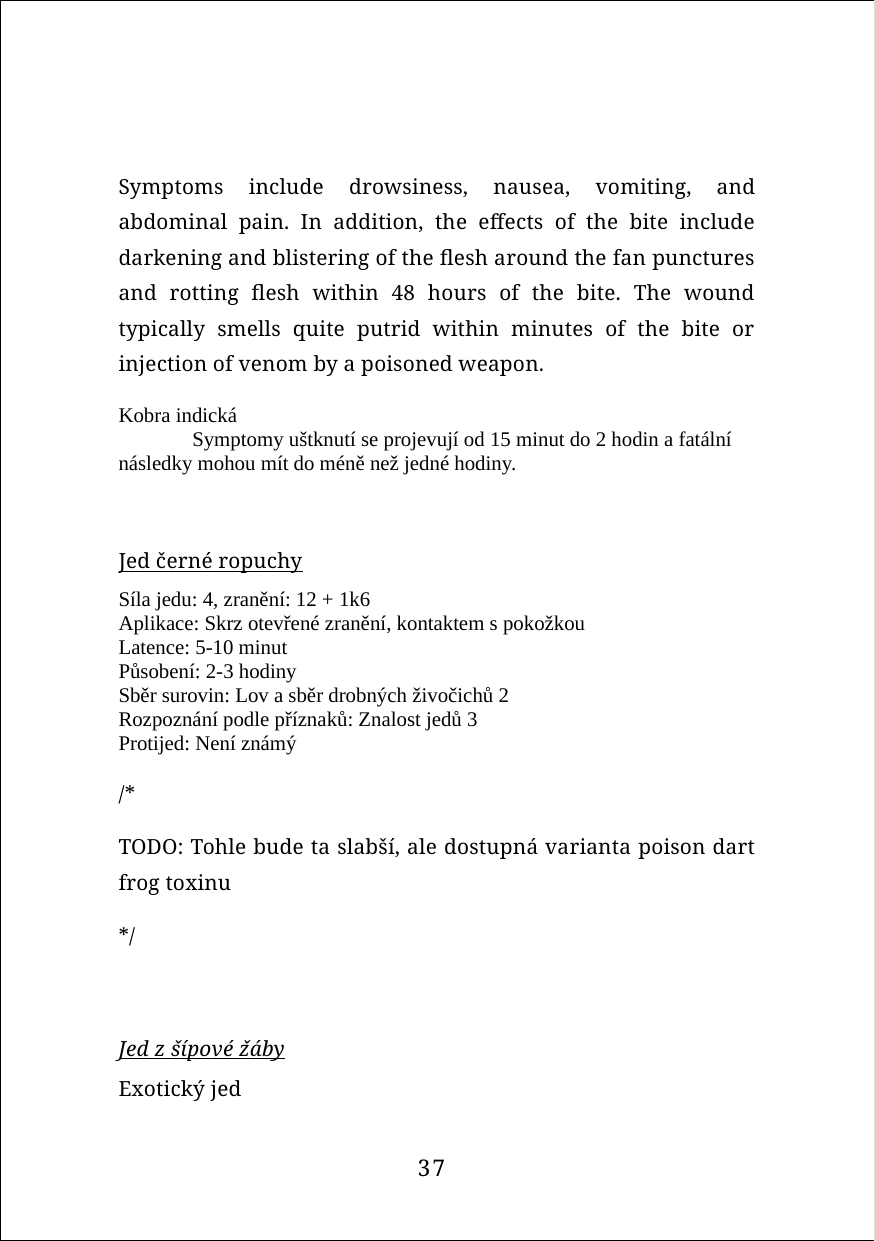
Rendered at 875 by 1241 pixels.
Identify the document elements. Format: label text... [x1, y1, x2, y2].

text Aplikace: Skrz otevřené zranění, kontaktem s pokožkou [118, 611, 756, 635]
text Protijed: Není známý [118, 731, 756, 755]
text TODO: Tohle bude ta slabší, ale dostupná varianta poison dart frog toxinu [118, 832, 756, 896]
subtitle Jed černé ropuchy [118, 547, 756, 575]
text */ [118, 921, 756, 950]
text Síla jedu: 4, zranění: 12 + 1k6 [118, 587, 756, 611]
text Rozpoznání podle příznaků: Znalost jedů 3 [118, 707, 756, 731]
text Symptoms include drowsiness, nausea, vomiting, and abdominal pain. In addition, the effects of the bite include darkening and blistering of the flesh around the fan punctures and rotting flesh within 48 hours of the bite. The wound typically smells quite putrid within minutes of the bite or injection of venom by a poisoned weapon. [118, 172, 756, 378]
text Působení: 2-3 hodiny [118, 659, 756, 683]
text /* [118, 779, 756, 808]
subtitle Jed z šípové žáby [118, 1034, 756, 1062]
text Sběr surovin: Lov a sběr drobných živočichů 2 [118, 683, 756, 707]
text Latence: 5-10 minut [118, 635, 756, 659]
text Exotický jed [118, 1074, 756, 1102]
text Kobra indická [118, 403, 756, 427]
text Symptomy uštknutí se projevují od 15 minut do 2 hodin a fatální následky mohou mít do méně než jedné hodiny. [118, 427, 756, 475]
